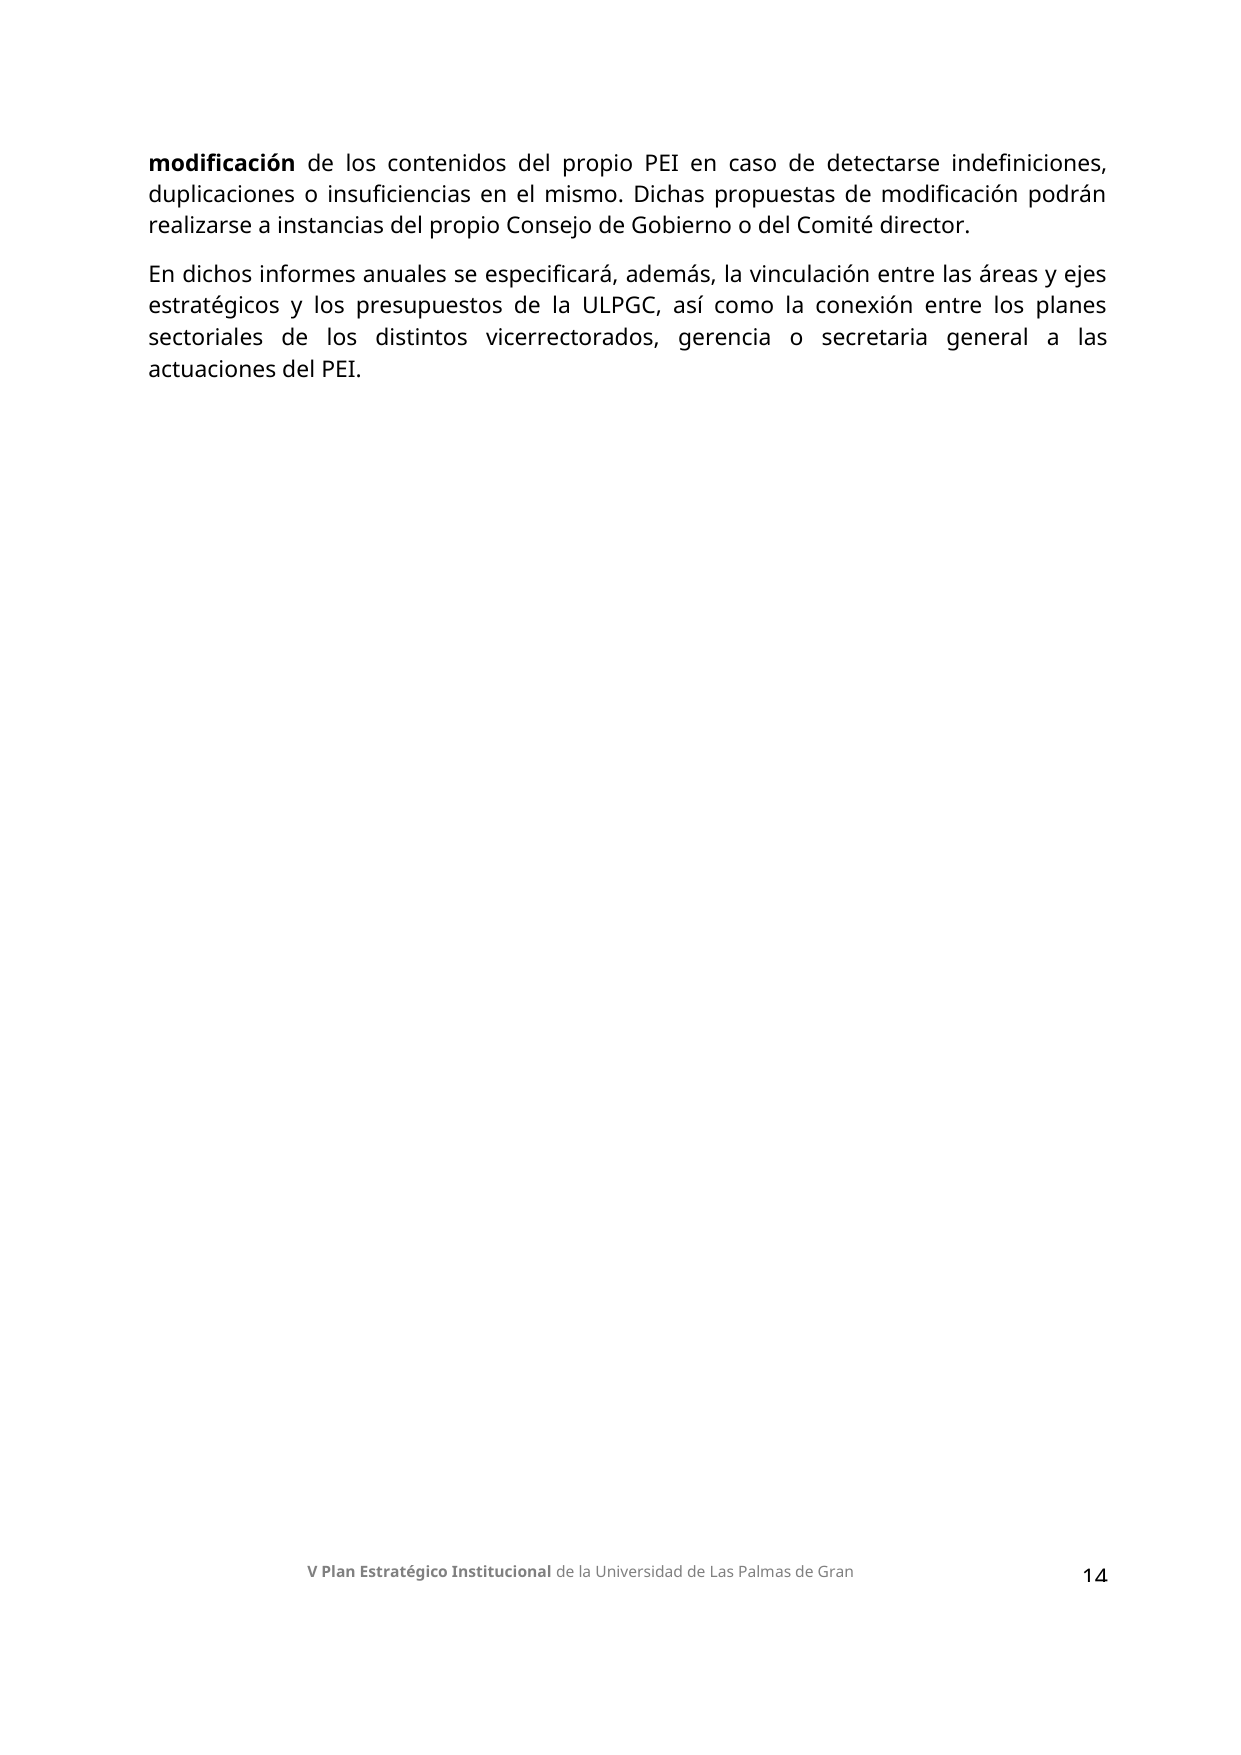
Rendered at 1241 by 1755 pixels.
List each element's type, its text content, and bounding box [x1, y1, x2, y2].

text En dichos informes anuales se especificará, además, la vinculación entre las áreas y ejes estratégicos y los presupuestos de la ULPGC, así como la conexión entre los planes sectoriales de los distintos vicerrectorados, gerencia o secretaria general a las actuaciones del PEI. [148, 258, 1108, 384]
text modificación de los contenidos del propio PEI en caso de detectarse indefiniciones, duplicaciones o insuficiencias en el mismo. Dichas propuestas de modificación podrán realizarse a instancias del propio Consejo de Gobierno o del Comité director. [148, 147, 1108, 240]
